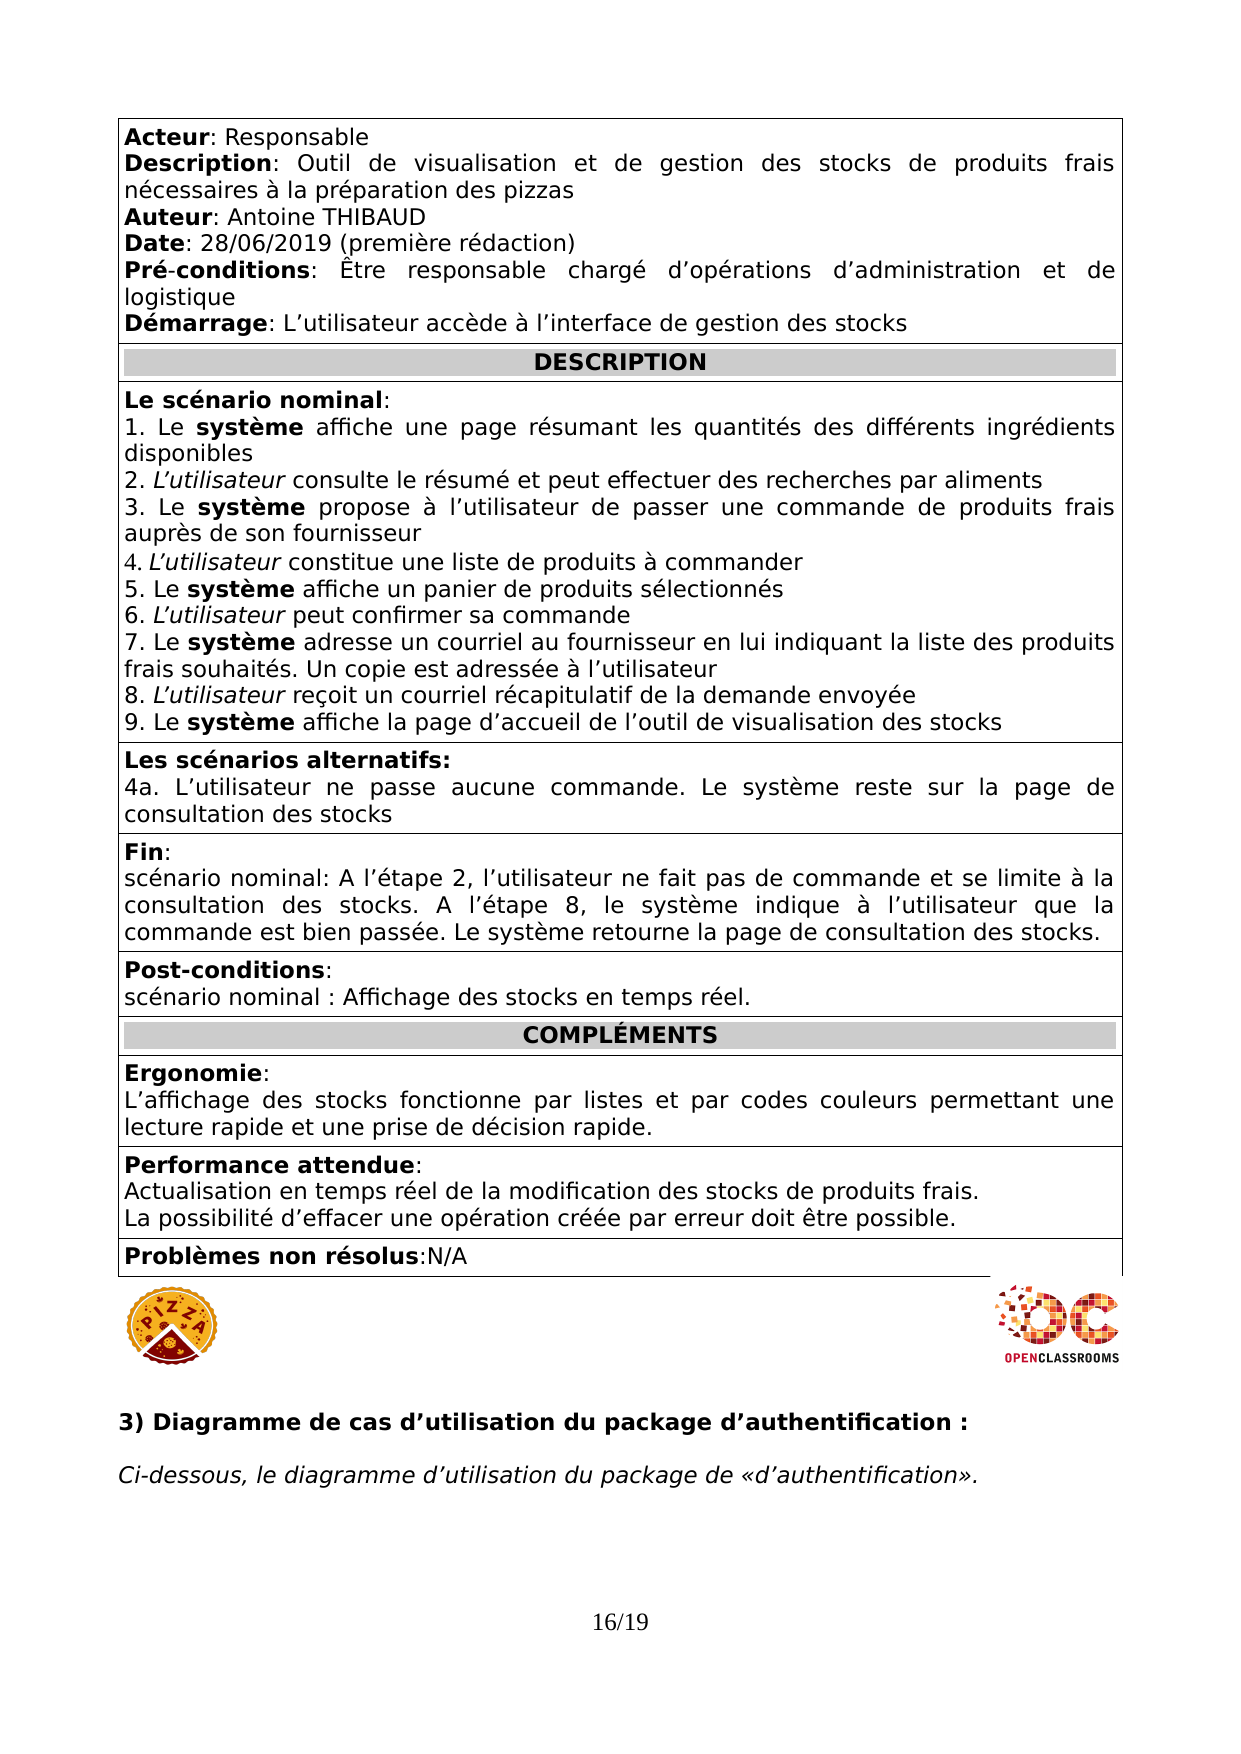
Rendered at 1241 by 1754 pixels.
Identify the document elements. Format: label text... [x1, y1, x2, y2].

picture [117, 1278, 227, 1373]
table_cell Problèmes non résolus:N/A [119, 1239, 1122, 1276]
table_cell Les scénarios alternatifs: 4a. L’utilisateur ne passe aucune commande. Le système reste sur la page de consultation des stocks [119, 743, 1122, 833]
table_cell DESCRIPTION [119, 344, 1122, 381]
text Ci-dessous, le diagramme d’utilisation du package de «d’authentification». [118, 1463, 1122, 1489]
picture [990, 1276, 1123, 1371]
table_cell Performance attendue: Actualisation en temps réel de la modification des stocks de produits frais. La possibilité d’effacer une opération créée par erreur doit être possible. [119, 1147, 1122, 1238]
table_cell Post-conditions: scénario nominal : Affichage des stocks en temps réel. [119, 952, 1122, 1016]
table_cell Le scénario nominal: 1. Le système affiche une page résumant les quantités des différents ingrédients disponibles 2. L’utilisateur consulte le résumé et peut effectuer des recherches par aliments 3. Le système propose à l’utilisateur de passer une commande de produits frais auprès de son fournisseur 4. L’utilisateur constitue une liste de produits à commander 5. Le système affiche un panier de produits sélectionnés 6. L’utilisateur peut confirmer sa commande 7. Le système adresse un courriel au fournisseur en lui indiquant la liste des produits frais souhaités. Un copie est adressée à l’utilisateur 8. L’utilisateur reçoit un courriel récapitulatif de la demande envoyée 9. Le système affiche la page d’accueil de l’outil de visualisation des stocks [119, 382, 1122, 742]
table_cell Ergonomie: L’affichage des stocks fonctionne par listes et par codes couleurs permettant une lecture rapide et une prise de décision rapide. [119, 1056, 1122, 1146]
text 3) Diagramme de cas d’utilisation du package d’authentification : [118, 1409, 1122, 1436]
table_cell COMPLÉMENTS [119, 1017, 1122, 1054]
table_cell Acteur: Responsable Description: Outil de visualisation et de gestion des stocks de produits frais nécessaires à la préparation des pizzas Auteur: Antoine THIBAUD Date: 28/06/2019 (première rédaction) Pré-conditions: Être responsable chargé d’opérations d’administration et de logistique Démarrage: L’utilisateur accède à l’interface de gestion des stocks [119, 119, 1122, 343]
table_cell Fin: scénario nominal: A l’étape 2, l’utilisateur ne fait pas de commande et se limite à la consultation des stocks. A l’étape 8, le système indique à l’utilisateur que la commande est bien passée. Le système retourne la page de consultation des stocks. [119, 834, 1122, 951]
